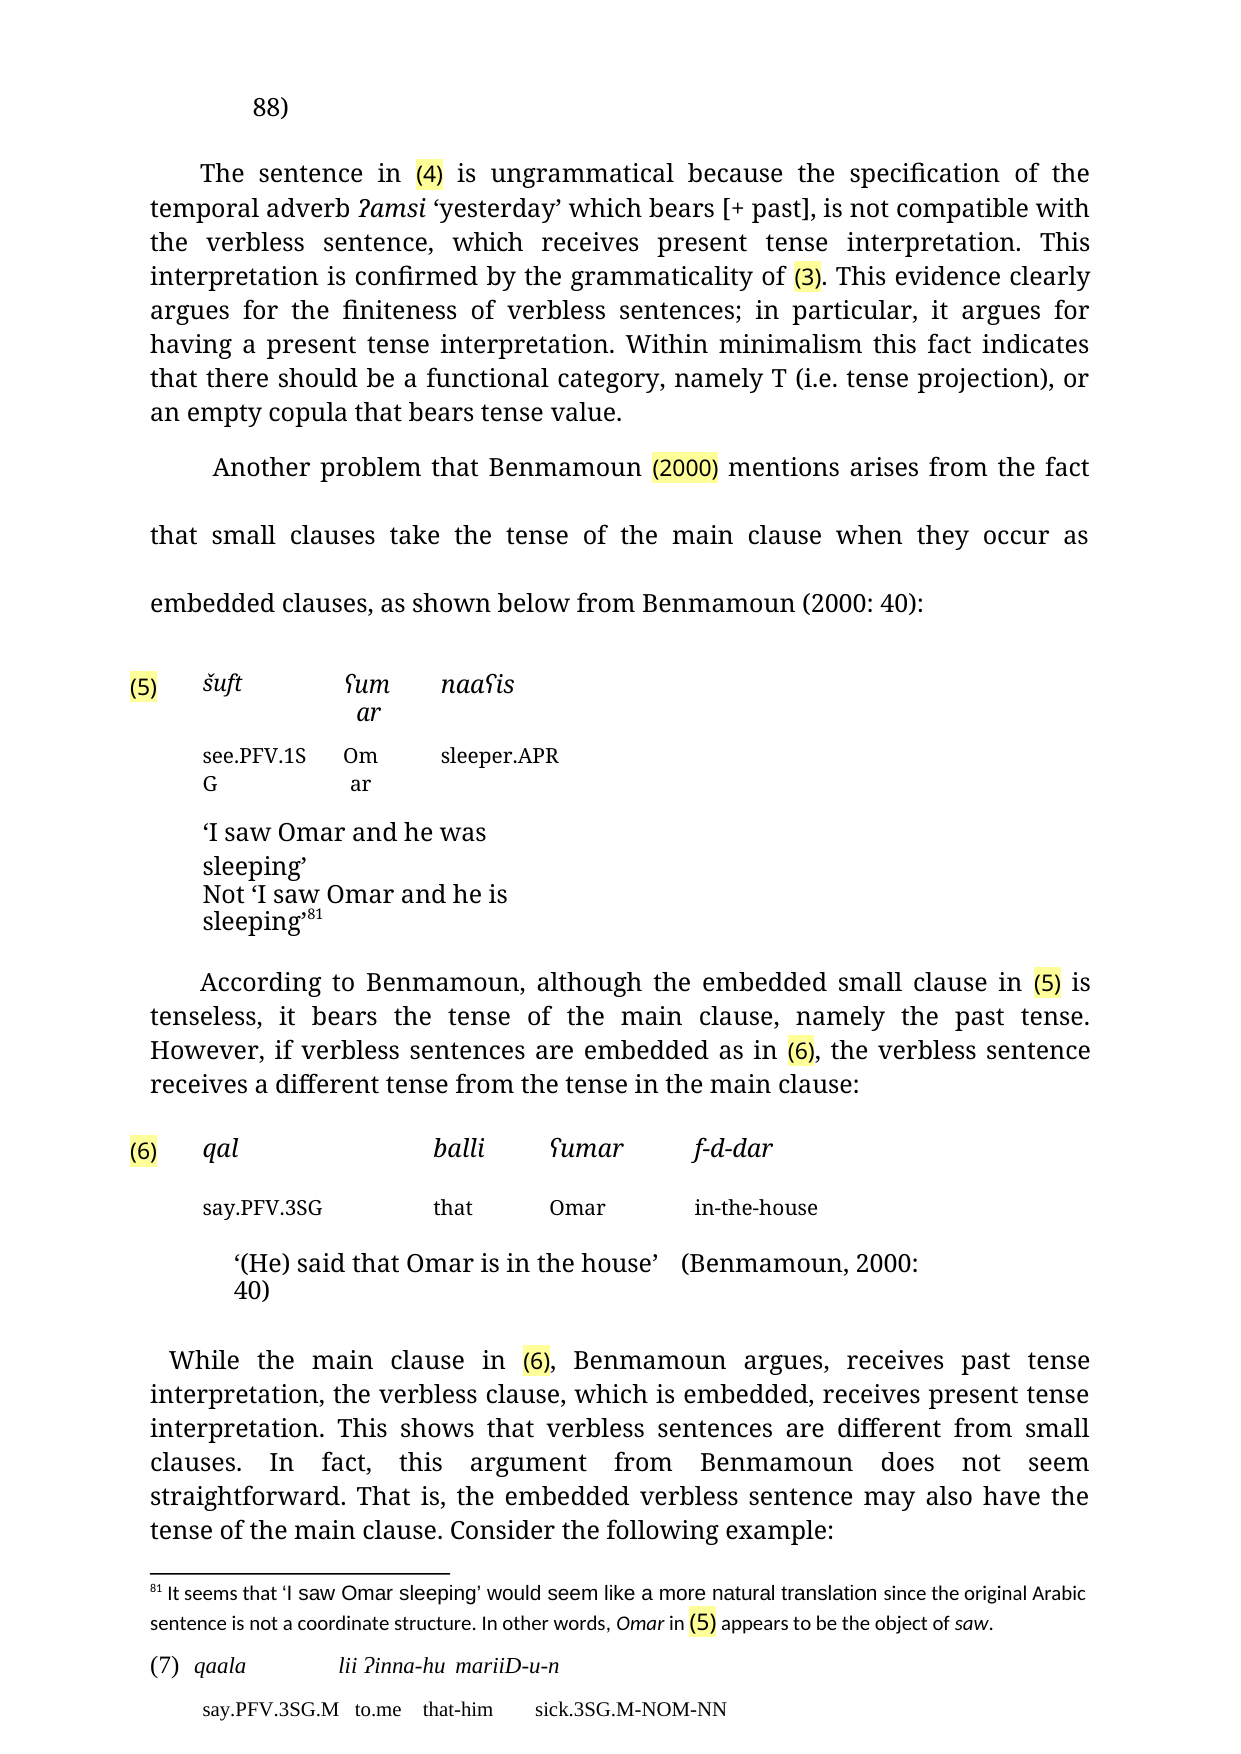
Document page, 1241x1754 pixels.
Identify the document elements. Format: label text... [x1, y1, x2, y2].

table_header f-d-dar [642, 1135, 935, 1178]
table_cell that [363, 1179, 503, 1235]
table_cell [119, 727, 180, 798]
table_header qal [180, 1135, 363, 1178]
table_cell [119, 1179, 180, 1235]
text According to Benmamoun, although the embedded small clause in (5) is tenseless, it bears the tense of the main clause, namely the past tense. However, if verbless sentences are embedded as in (6), the verbless sentence receives a different tense from the tense in the main clause: [150, 964, 1091, 1101]
table_header (6) [119, 1135, 180, 1178]
table_cell 88) [180, 78, 1028, 121]
table_cell Omar [503, 1179, 642, 1235]
text say.PFV.3SG.M to.me that-him sick.3SG.M-NOM-NN [202, 1697, 1123, 1721]
table_cell [119, 1235, 180, 1305]
text Another problem that Benmamoun (2000) mentions arises from the fact that small clauses take the tense of the main clause when they occur as embedded clauses, as shown below from Benmamoun (2000: 40): [150, 449, 1090, 620]
list qaala lii Ɂinna-hu mariiD-u-n [150, 1650, 1123, 1679]
table_cell sleeper.APR [415, 727, 590, 798]
text While the main clause in (6), Benmamoun argues, receives past tense interpretation, the verbless clause, which is embedded, receives present tense interpretation. This shows that verbless sentences are different from small clauses. In fact, this argument from Benmamoun does not seem straightforward. That is, the embedded verbless sentence may also have the tense of the main clause. Consider the following example: [150, 1343, 1091, 1547]
table_cell in-the-house [642, 1179, 935, 1235]
table_cell ‘(He) said that Omar is in the house’ (Benmamoun, 2000: 40) [180, 1235, 935, 1305]
table_header naaʕis [415, 671, 590, 727]
table_header balli [363, 1135, 503, 1178]
table_cell say.PFV.3SG [180, 1179, 363, 1235]
text 81 It seems that ‘I saw Omar sleeping’ would seem like a more natural translation since the original Arabic sentence is not a coordinate structure. In other words, Omar in (5) appears to be the object of saw. [150, 1581, 1090, 1637]
table_header (5) [119, 671, 180, 727]
table_cell see.PFV.1SG [180, 727, 320, 798]
table_cell [119, 798, 180, 936]
table_cell [119, 78, 180, 121]
table_header ʕumar [503, 1135, 642, 1178]
table_cell ‘I saw Omar and he was sleeping’ Not ‘I saw Omar and he is sleeping’81 [180, 798, 590, 936]
table_header šuft [180, 671, 320, 727]
table_header ʕumar [320, 671, 414, 727]
table_cell Omar [320, 727, 414, 798]
text The sentence in (4) is ungrammatical because the specification of the temporal adverb Ɂamsi ‘yesterday’ which bears [+ past], is not compatible with the verbless sentence, which receives present tense interpretation. This interpretation is confirmed by the grammaticality of (3). This evidence clearly argues for the finiteness of verbless sentences; in particular, it argues for having a present tense interpretation. Within minimalism this fact indicates that there should be a functional category, namely T (i.e. tense projection), or an empty copula that bears tense value. [150, 156, 1091, 429]
